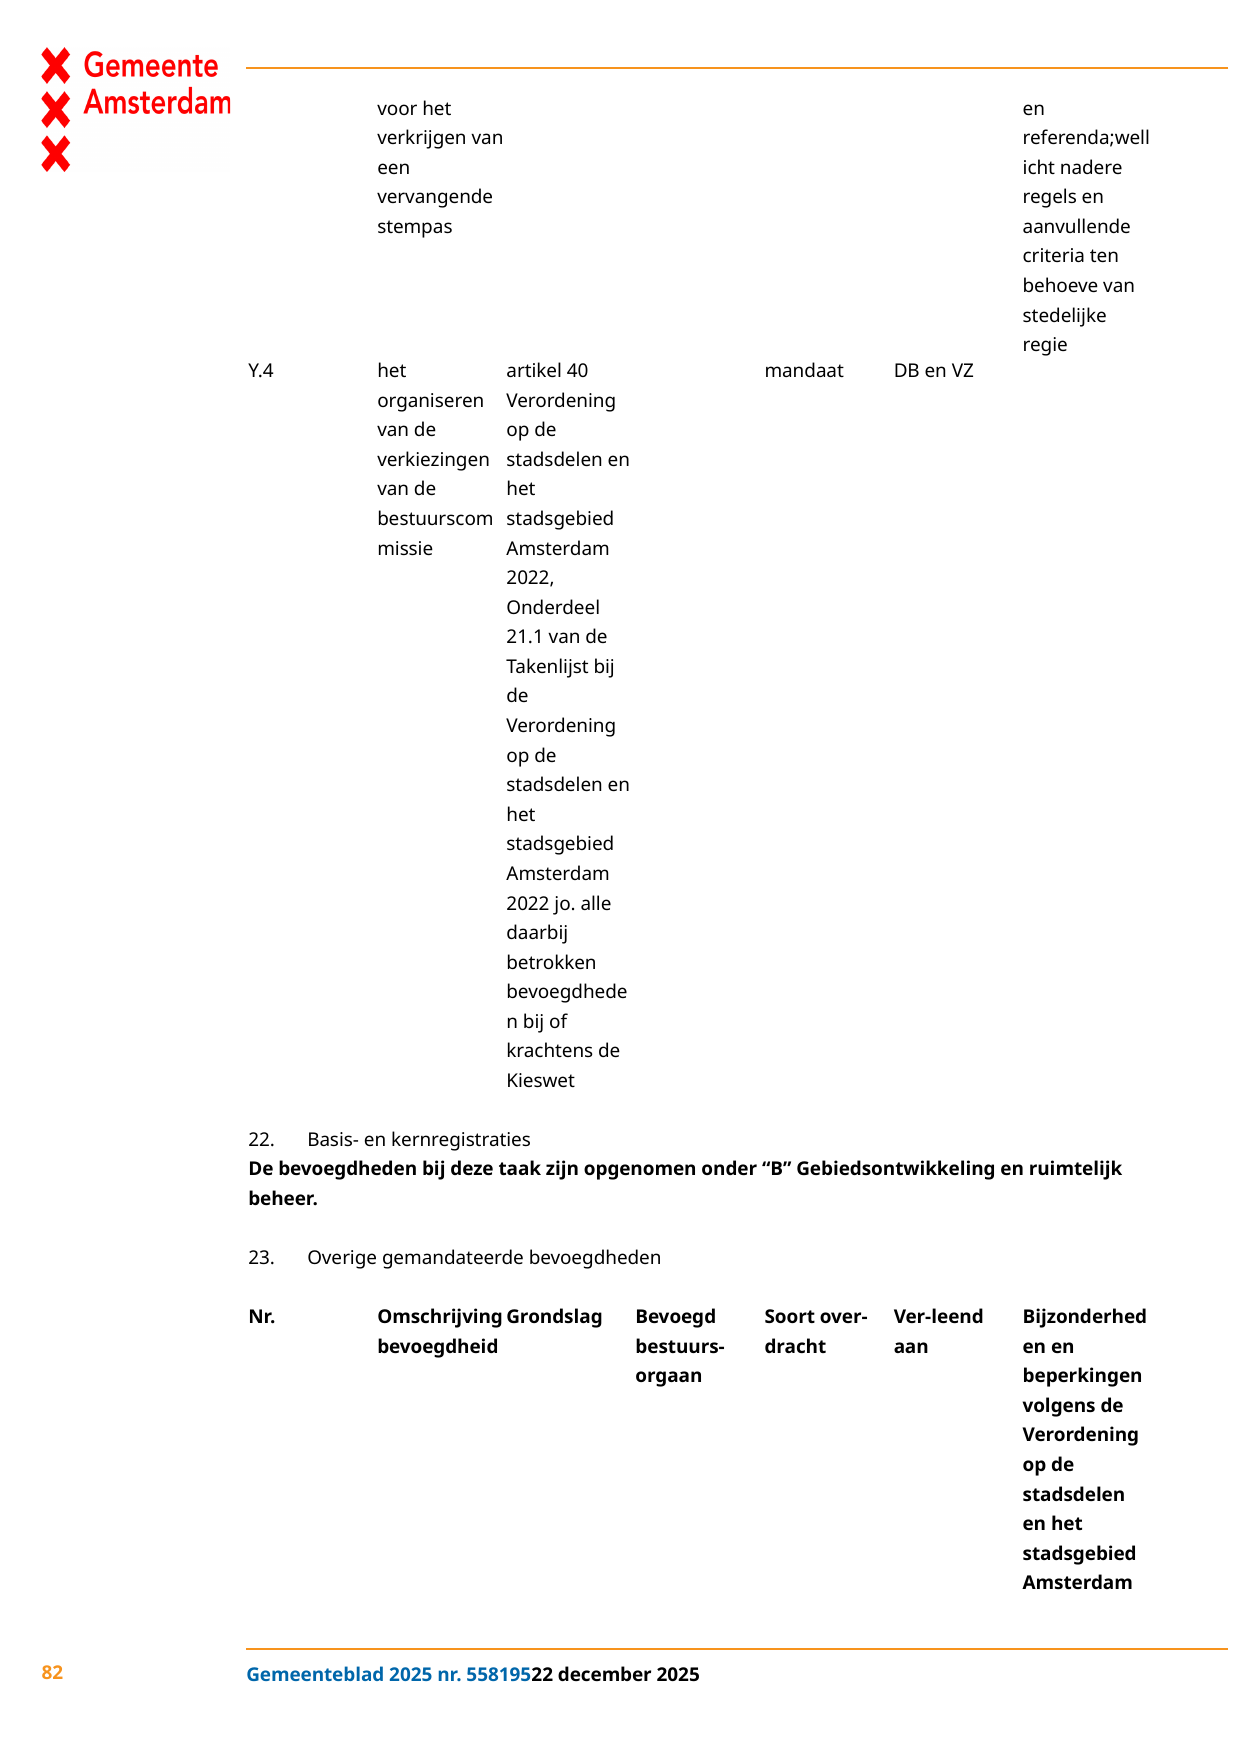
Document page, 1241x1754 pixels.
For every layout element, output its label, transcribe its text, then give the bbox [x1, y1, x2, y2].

table_cell [894, 95, 1022, 357]
table_cell [764, 95, 893, 357]
table_header Nr. [248, 1274, 377, 1595]
list Overige gemandateerde bevoegdheden [248, 1244, 1152, 1270]
table_cell het organiseren van de verkiezingen van de bestuurscommissie [377, 357, 506, 1093]
table_header Soort over-dracht [764, 1274, 893, 1595]
table_cell [635, 357, 764, 1093]
picture [41, 47, 231, 172]
table_cell artikel 40 Verordening op de stadsdelen en het stadsgebied Amsterdam 2022, Onderdeel 21.1 van de Takenlijst bij de Verordening op de stadsdelen en het stadsgebied Amsterdam 2022 jo. alle daarbij betrokken bevoegdheden bij of krachtens de Kieswet [506, 357, 635, 1093]
list Basis- en kernregistraties [248, 1126, 1152, 1151]
table_cell [506, 95, 635, 357]
table_cell en referenda;wellicht nadere regels en aanvullende criteria ten behoeve van stedelijke regie [1023, 95, 1152, 357]
table_cell DB en VZ [894, 357, 1022, 1093]
table_cell Y.4 [248, 357, 377, 1093]
table_header Ver-leend aan [894, 1274, 1022, 1595]
table_cell [1023, 357, 1152, 1093]
table_cell voor het verkrijgen van een vervangende stempas [377, 95, 506, 357]
table_header Bevoegd bestuurs-orgaan [635, 1274, 764, 1595]
table_cell [635, 95, 764, 357]
table_header Grondslag [506, 1274, 635, 1595]
table_header Bijzonderheden en beperkingen volgens de Verordening op de stadsdelen en het stadsgebied Amsterdam [1023, 1274, 1152, 1595]
table_cell mandaat [764, 357, 893, 1093]
text De bevoegdheden bij deze taak zijn opgenomen onder “B” Gebiedsontwikkeling en ruimtelijk beheer. [248, 1155, 1152, 1211]
table_cell [248, 95, 377, 357]
table_header Omschrijving bevoegdheid [377, 1274, 506, 1595]
